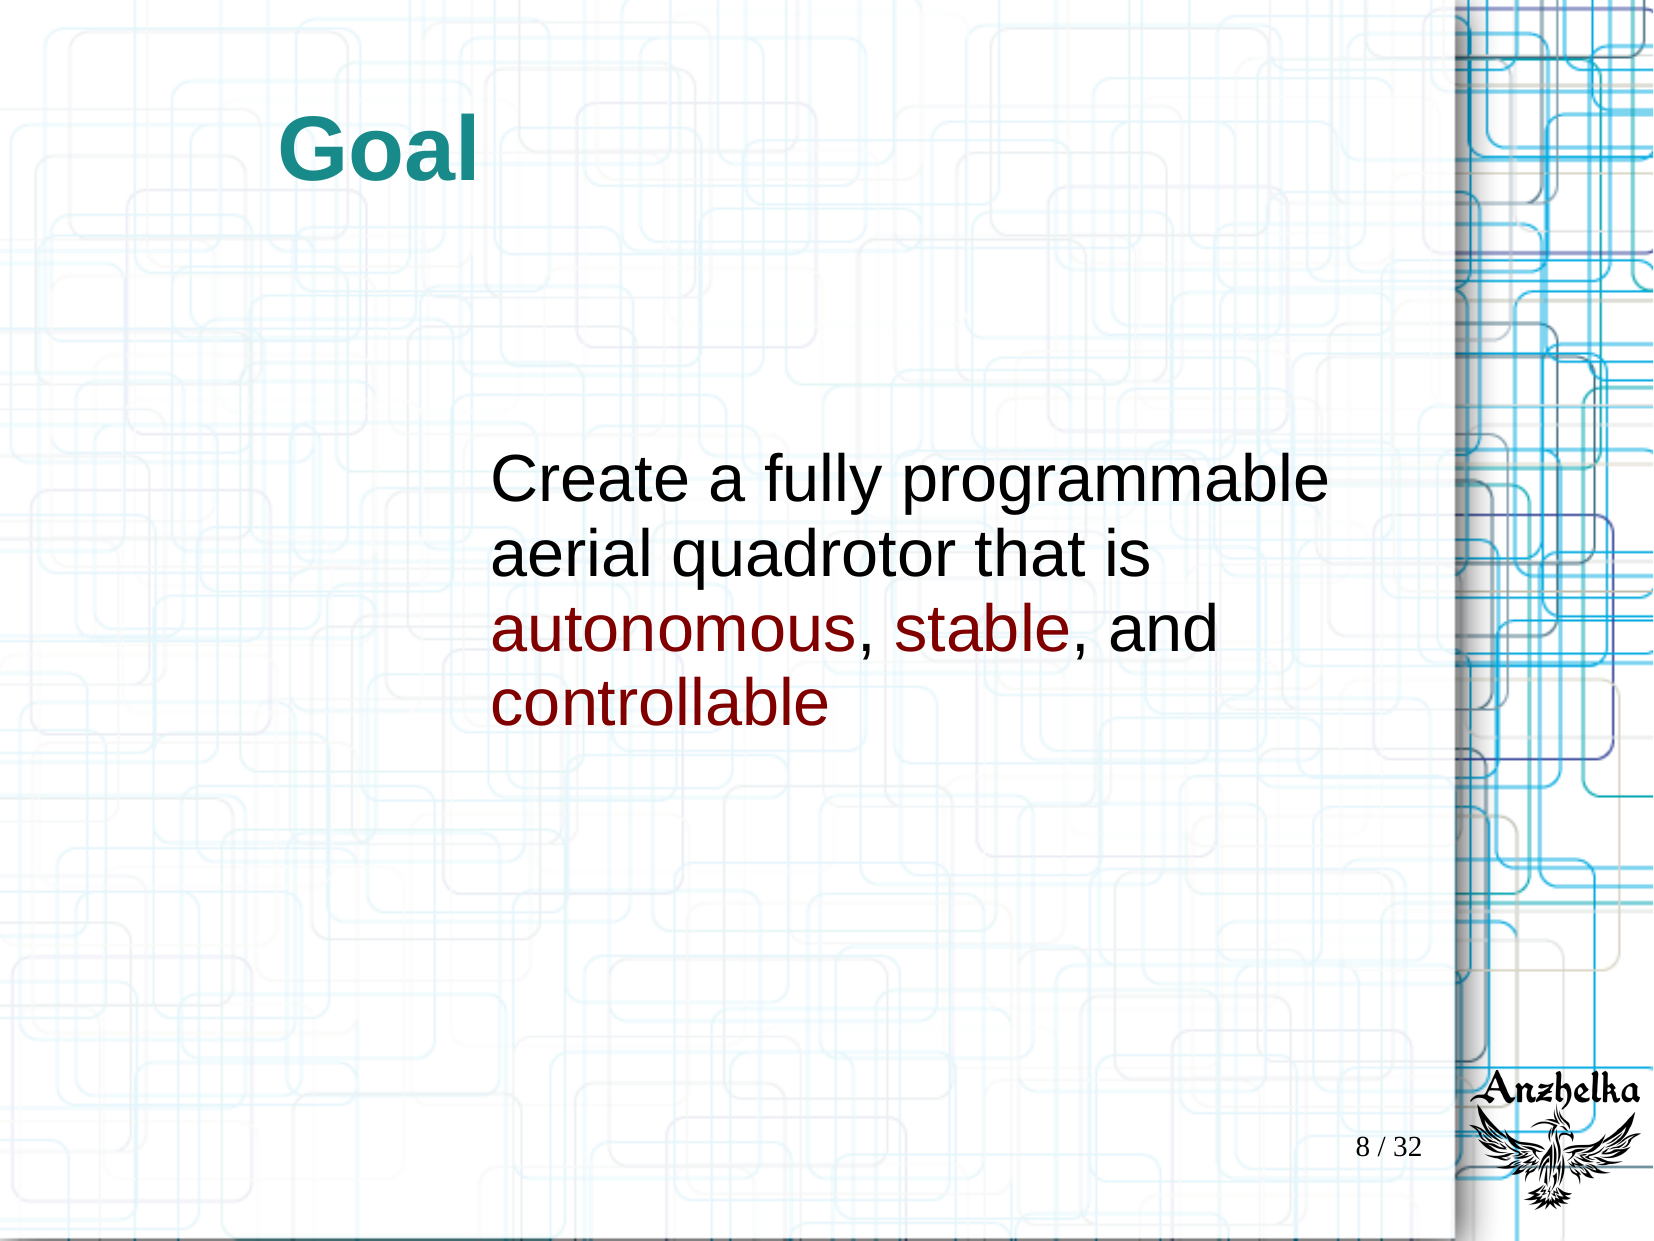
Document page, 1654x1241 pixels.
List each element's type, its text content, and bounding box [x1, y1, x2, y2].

list Create a fully programmable aerial quadrotor that is autonomous, stable, and controllable [419, 441, 1380, 1241]
picture [0, 0, 1654, 1241]
title Goal [0, 45, 1058, 253]
